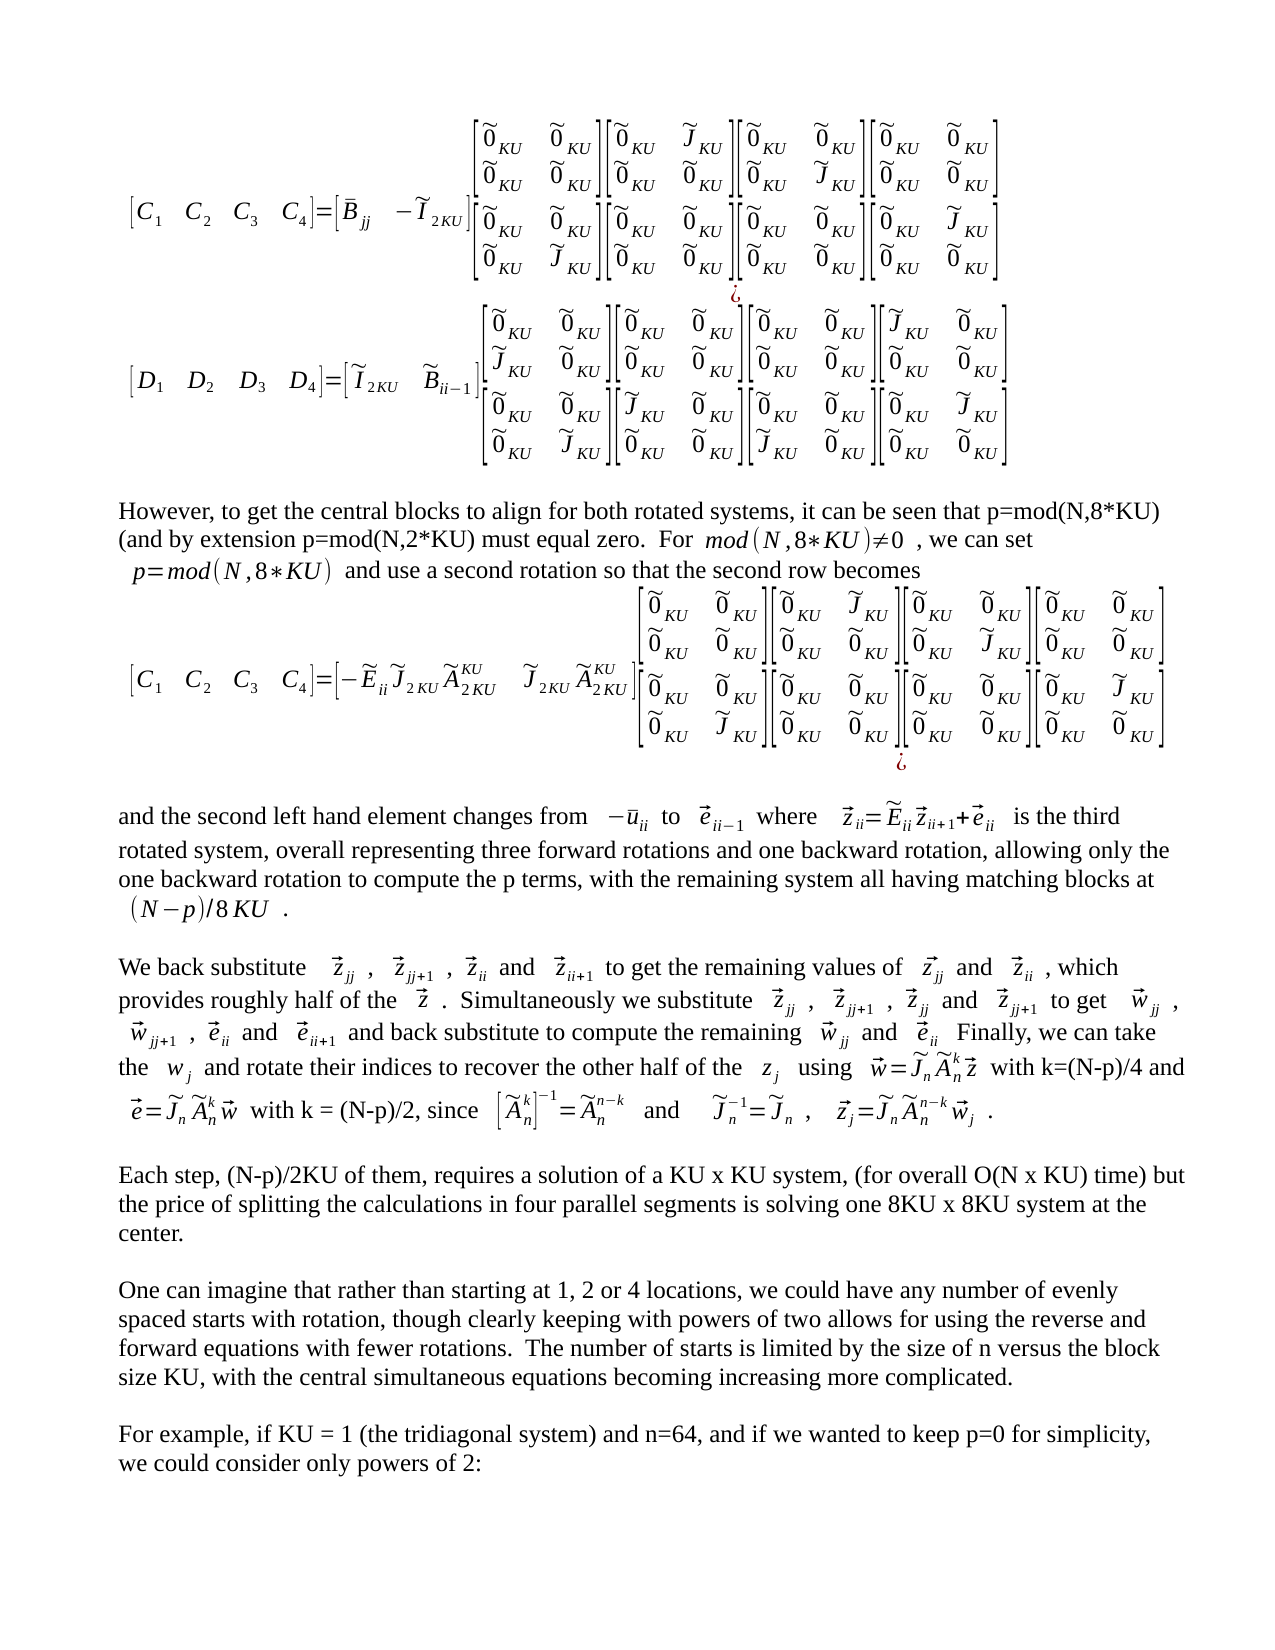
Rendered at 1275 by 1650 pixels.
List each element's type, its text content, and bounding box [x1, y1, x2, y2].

text One can imagine that rather than starting at 1, 2 or 4 locations, we could have any number of evenly spaced starts with rotation, though clearly keeping with powers of two allows for using the reverse and forward equations with fewer rotations. The number of starts is limited by the size of n versus the block size KU, with the central simultaneous equations becoming increasing more complicated. [118, 1275, 1187, 1390]
text Each step, (N-p)/2KU of them, requires a solution of a KU x KU system, (for overall O(N x KU) time) but the price of splitting the calculations in four parallel segments is solving one 8KU x 8KU system at the center. [118, 1160, 1187, 1247]
text We back substitute , ,and to get the remaining values of and , which provides roughly half of the . Simultaneously we substitute , ,and to get , ,and and back substitute to compute the remaining and Finally, we can take the and rotate their indices to recover the other half of the using with k=(N-p)/4 and with k = (N-p)/2, since and , . [118, 952, 1187, 1132]
text and the second left hand element changes from to where is the third rotated system, overall representing three forward rotations and one backward rotation, allowing only the one backward rotation to compute the p terms, with the remaining system all having matching blocks at . [118, 800, 1187, 924]
text However, to get the central blocks to align for both rotated systems, it can be seen that p=mod(N,8*KU) (and by extension p=mod(N,2*KU) must equal zero. For, we can set and use a second rotation so that the second row becomes [118, 496, 1187, 586]
text For example, if KU = 1 (the tridiagonal system) and n=64, and if we wanted to keep p=0 for simplicity, we could consider only powers of 2: [118, 1419, 1187, 1477]
